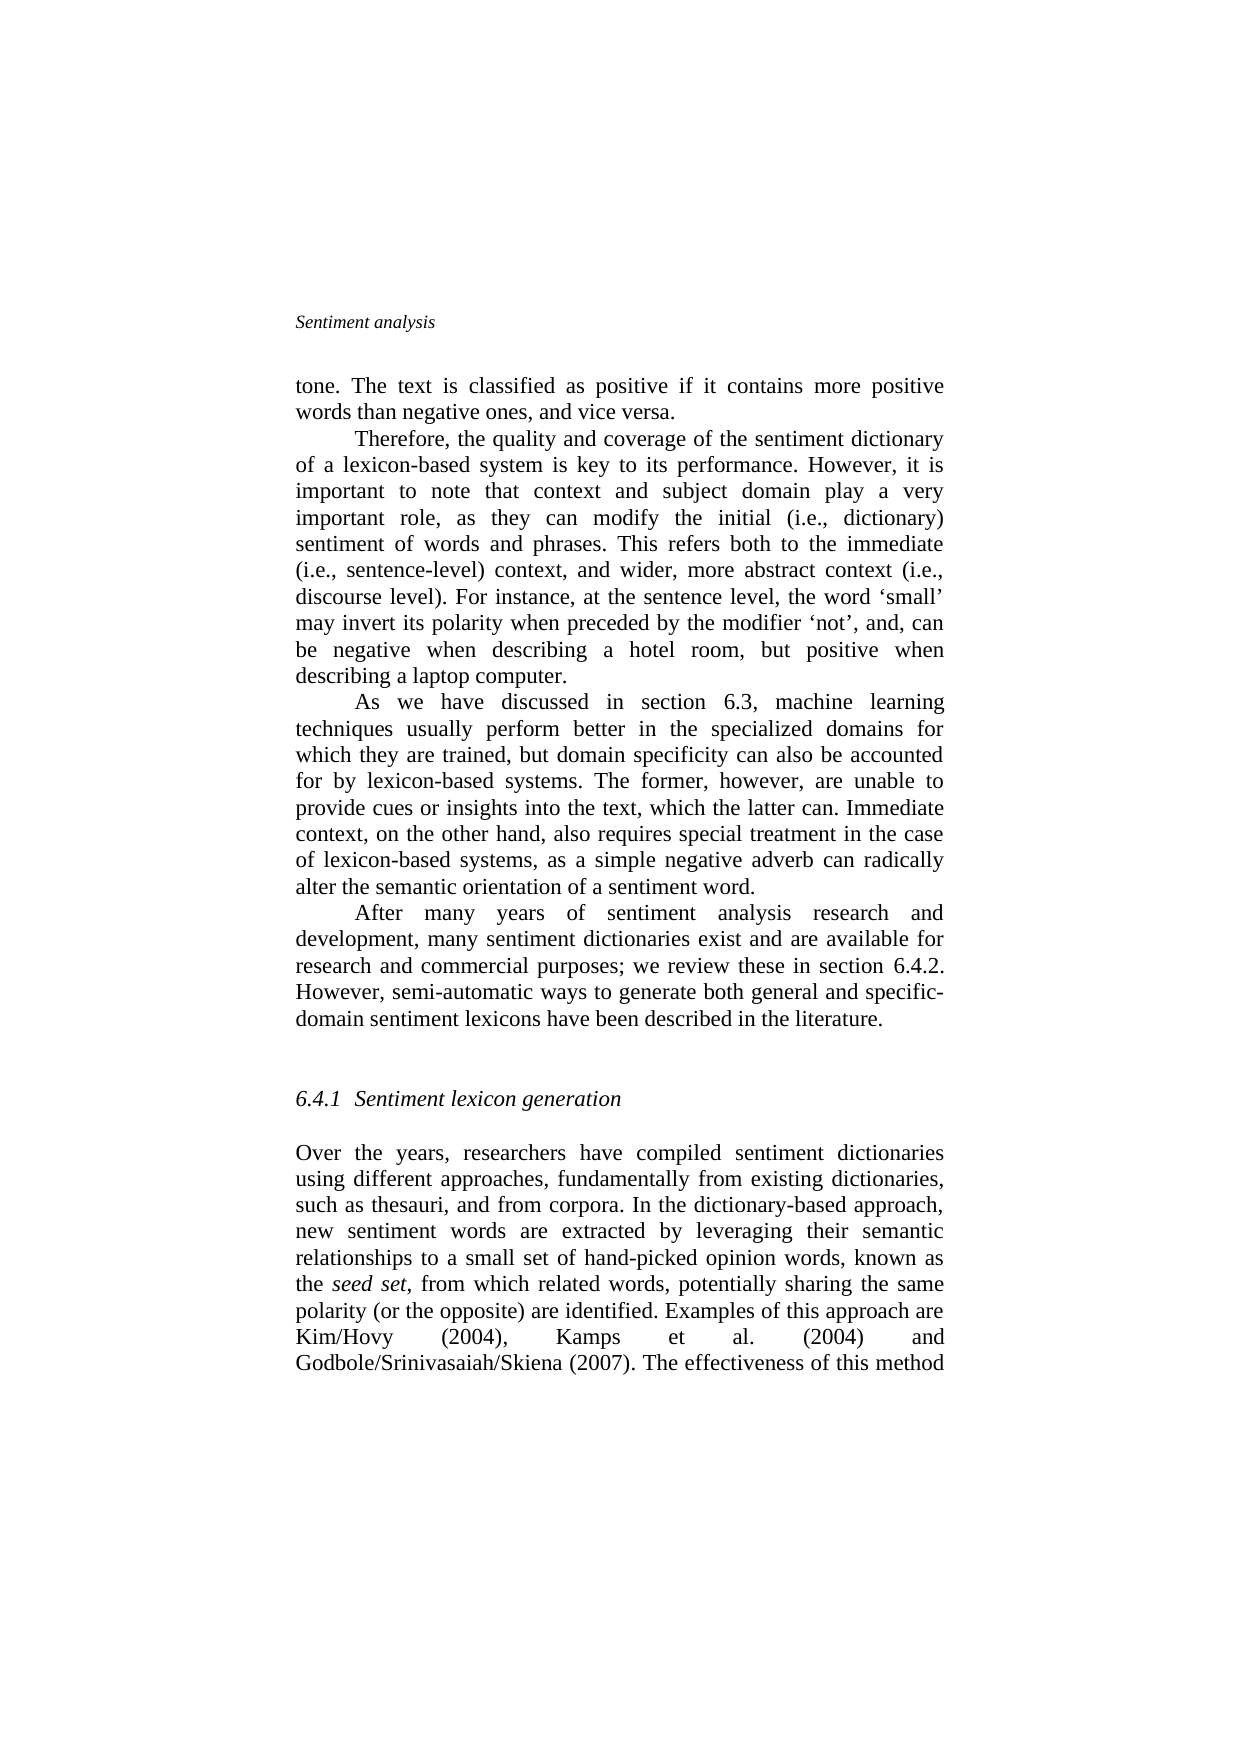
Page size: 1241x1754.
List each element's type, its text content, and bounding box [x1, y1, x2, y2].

subtitle Sentiment lexicon generation [295, 1085, 945, 1111]
text Therefore, the quality and coverage of the sentiment dictionary of a lexicon-based system is key to its performance. However, it is important to note that context and subject domain play a very important role, as they can modify the initial (i.e., dictionary) sentiment of words and phrases. This refers both to the immediate (i.e., sentence-level) context, and wider, more abstract context (i.e., discourse level). For instance, at the sentence level, the word ‘small’ may invert its polarity when preceded by the modifier ‘not’, and, can be negative when describing a hotel room, but positive when describing a laptop computer. [295, 425, 945, 688]
text tone. The text is classified as positive if it contains more positive words than negative ones, and vice versa. [295, 372, 945, 425]
text As we have discussed in section 6.3, machine learning techniques usually perform better in the specialized domains for which they are trained, but domain specificity can also be accounted for by lexicon-based systems. The former, however, are unable to provide cues or insights into the text, which the latter can. Immediate context, on the other hand, also requires special treatment in the case of lexicon-based systems, as a simple negative adverb can radically alter the semantic orientation of a sentiment word. [295, 688, 945, 899]
text After many years of sentiment analysis research and development, many sentiment dictionaries exist and are available for research and commercial purposes; we review these in section 6.4.2. However, semi-automatic ways to generate both general and specific-domain sentiment lexicons have been described in the literature. [295, 899, 945, 1031]
text Over the years, researchers have compiled sentiment dictionaries using different approaches, fundamentally from existing dictionaries, such as thesauri, and from corpora. In the dictionary-based approach, new sentiment words are extracted by leveraging their semantic relationships to a small set of hand-picked opinion words, known as the seed set, from which related words, potentially sharing the same polarity (or the opposite) are identified. Examples of this approach are Kim/Hovy (2004), Kamps et al. (2004) and Godbole/Srinivasaiah/Skiena (2007). The effectiveness of this method [295, 1138, 945, 1376]
